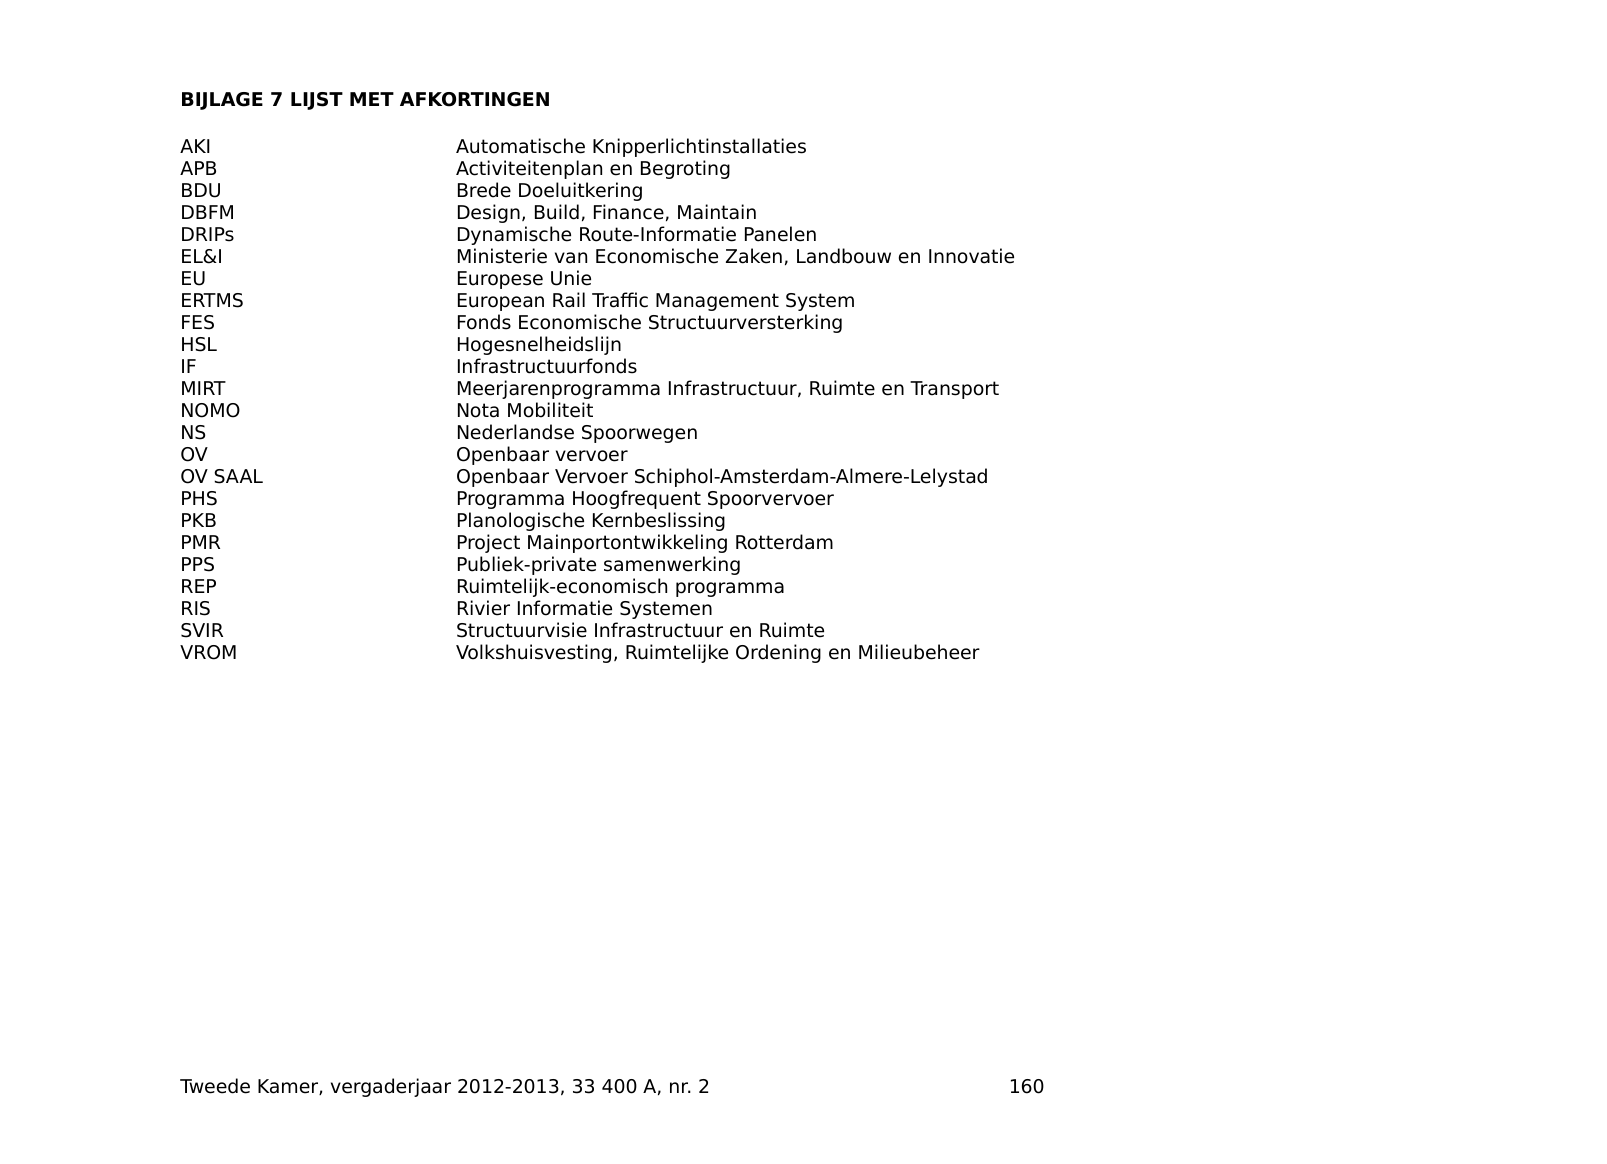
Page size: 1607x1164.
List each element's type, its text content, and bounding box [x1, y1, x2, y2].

table_cell MIRT [180, 378, 450, 400]
table_cell NS [180, 422, 450, 444]
table_cell ERTMS [180, 290, 450, 312]
table_cell RIS [180, 598, 450, 619]
table_cell DRIPs [180, 224, 450, 246]
table_cell Planologische Kernbeslissing [450, 510, 1529, 532]
subtitle BIJLAGE 7 LIJST MET AFKORTINGEN [180, 89, 1529, 111]
table_cell PKB [180, 510, 450, 532]
table_cell Nota Mobiliteit [450, 400, 1529, 422]
table_cell Volkshuisvesting, Ruimtelijke Ordening en Milieubeheer [450, 642, 1529, 663]
table_cell PPS [180, 554, 450, 576]
table_cell SVIR [180, 620, 450, 642]
table_cell EL&I [180, 246, 450, 268]
table_cell Structuurvisie Infrastructuur en Ruimte [450, 620, 1529, 642]
table_cell Openbaar vervoer [450, 444, 1529, 466]
table_cell Openbaar Vervoer Schiphol-Amsterdam-Almere-Lelystad [450, 466, 1529, 488]
table_cell Dynamische Route-Informatie Panelen [450, 224, 1529, 246]
table_cell PMR [180, 532, 450, 554]
table_cell Ministerie van Economische Zaken, Landbouw en Innovatie [450, 246, 1529, 268]
table_cell Infrastructuurfonds [450, 356, 1529, 378]
table_cell Publiek-private samenwerking [450, 554, 1529, 576]
table_cell Activiteitenplan en Begroting [450, 158, 1529, 180]
table_cell Programma Hoogfrequent Spoorvervoer [450, 488, 1529, 510]
table_cell REP [180, 576, 450, 598]
table_header Automatische Knipperlichtinstallaties [450, 136, 1529, 158]
table_cell HSL [180, 334, 450, 356]
table_cell FES [180, 312, 450, 334]
table_cell Design, Build, Finance, Maintain [450, 202, 1529, 224]
table_cell BDU [180, 180, 450, 202]
table_cell Hogesnelheidslijn [450, 334, 1529, 356]
table_cell APB [180, 158, 450, 180]
table_cell Brede Doeluitkering [450, 180, 1529, 202]
table_cell Rivier Informatie Systemen [450, 598, 1529, 619]
table_cell Fonds Economische Structuurversterking [450, 312, 1529, 334]
table_cell DBFM [180, 202, 450, 224]
table_cell Ruimtelijk-economisch programma [450, 576, 1529, 598]
table_cell Project Mainportontwikkeling Rotterdam [450, 532, 1529, 554]
table_cell Nederlandse Spoorwegen [450, 422, 1529, 444]
table_cell European Rail Traffic Management System [450, 290, 1529, 312]
table_cell VROM [180, 642, 450, 663]
table_cell NOMO [180, 400, 450, 422]
table_cell PHS [180, 488, 450, 510]
table_cell OV SAAL [180, 466, 450, 488]
table_header AKI [180, 136, 450, 158]
table_cell Meerjarenprogramma Infrastructuur, Ruimte en Transport [450, 378, 1529, 400]
table_cell OV [180, 444, 450, 466]
table_cell IF [180, 356, 450, 378]
table_cell EU [180, 268, 450, 290]
table_cell Europese Unie [450, 268, 1529, 290]
